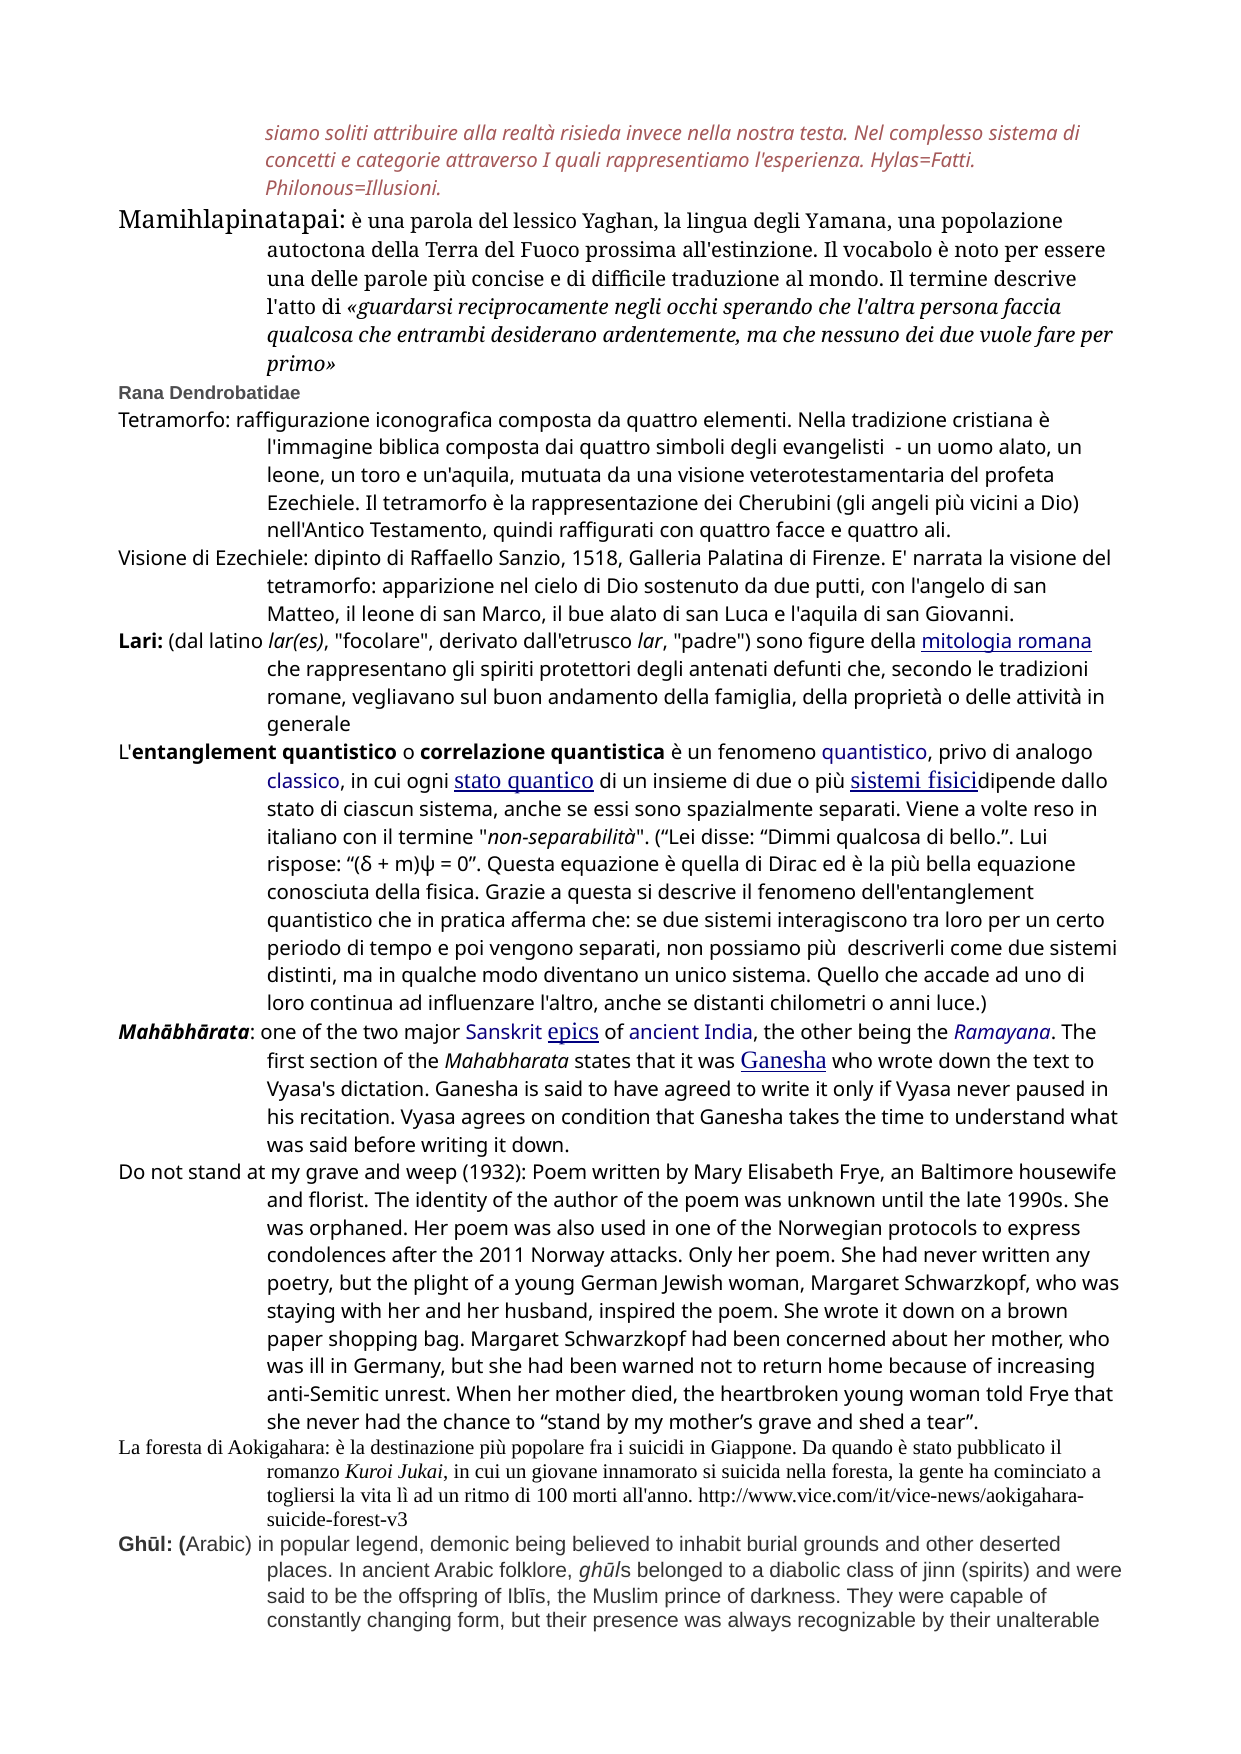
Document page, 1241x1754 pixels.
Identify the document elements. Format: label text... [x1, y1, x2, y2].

text L'entanglement quantistico o correlazione quantistica è un fenomeno quantistico, privo di analogo classico, in cui ogni stato quantico di un insieme di due o più sistemi fisicidipende dallo stato di ciascun sistema, anche se essi sono spazialmente separati. Viene a volte reso in italiano con il termine "non-separabilità". (“Lei disse: “Dimmi qualcosa di bello.”. Lui rispose: “(δ + m)ψ = 0”. Questa equazione è quella di Dirac ed è la più bella equazione conosciuta della fisica. Grazie a questa si descrive il fenomeno dell'entanglement quantistico che in pratica afferma che: se due sistemi interagiscono tra loro per un certo periodo di tempo e poi vengono separati, non possiamo più descriverli come due sistemi distinti, ma in qualche modo diventano un unico sistema. Quello che accade ad uno di loro continua ad influenzare l'altro, anche se distanti chilometri o anni luce.) [118, 738, 1122, 1016]
text Mahābhārata: one of the two major Sanskrit epics of ancient India, the other being the Ramayana. The first section of the Mahabharata states that it was Ganesha who wrote down the text to Vyasa's dictation. Ganesha is said to have agreed to write it only if Vyasa never paused in his recitation. Vyasa agrees on condition that Ganesha takes the time to understand what was said before writing it down. [118, 1016, 1122, 1158]
text Rana Dendrobatidae [118, 377, 1122, 405]
text siamo soliti attribuire alla realtà risieda invece nella nostra testa. Nel complesso sistema di concetti e categorie attraverso I quali rappresentiamo l'esperienza. Hylas=Fatti. Philonous=Illusioni. [118, 118, 1122, 201]
text Do not stand at my grave and weep (1932): Poem written by Mary Elisabeth Frye, an Baltimore housewife and florist. The identity of the author of the poem was unknown until the late 1990s. She was orphaned. Her poem was also used in one of the Norwegian protocols to express condolences after the 2011 Norway attacks. Only her poem. She had never written any poetry, but the plight of a young German Jewish woman, Margaret Schwarzkopf, who was staying with her and her husband, inspired the poem. She wrote it down on a brown paper shopping bag. Margaret Schwarzkopf had been concerned about her mother, who was ill in Germany, but she had been warned not to return home because of increasing anti-Semitic unrest. When her mother died, the heartbroken young woman told Frye that she never had the chance to “stand by my mother’s grave and shed a tear”. [118, 1158, 1122, 1435]
text La foresta di Aokigahara: è la destinazione più popolare fra i suicidi in Giappone. Da quando è stato pubblicato il romanzo Kuroi Jukai, in cui un giovane innamorato si suicida nella foresta, la gente ha cominciato a togliersi la vita lì ad un ritmo di 100 morti all'anno. http://www.vice.com/it/vice-news/aokigahara-suicide-forest-v3 [118, 1435, 1122, 1531]
text Tetramorfo: raffigurazione iconografica composta da quattro elementi. Nella tradizione cristiana è l'immagine biblica composta dai quattro simboli degli evangelisti - un uomo alato, un leone, un toro e un'aquila, mutuata da una visione veterotestamentaria del profeta Ezechiele. Il tetramorfo è la rappresentazione dei Cherubini (gli angeli più vicini a Dio) nell'Antico Testamento, quindi raffigurati con quattro facce e quattro ali. [118, 405, 1122, 544]
text Mamihlapinatapai: è una parola del lessico Yaghan, la lingua degli Yamana, una popolazione autoctona della Terra del Fuoco prossima all'estinzione. Il vocabolo è noto per essere una delle parole più concise e di difficile traduzione al mondo. Il termine descrive l'atto di «guardarsi reciprocamente negli occhi sperando che l'altra persona faccia qualcosa che entrambi desiderano ardentemente, ma che nessuno dei due vuole fare per primo» [118, 201, 1122, 377]
text Lari: (dal latino lar(es), "focolare", derivato dall'etrusco lar, "padre") sono figure della mitologia romana che rappresentano gli spiriti protettori degli antenati defunti che, secondo le tradizioni romane, vegliavano sul buon andamento della famiglia, della proprietà o delle attività in generale [118, 627, 1122, 738]
text Visione di Ezechiele: dipinto di Raffaello Sanzio, 1518, Galleria Palatina di Firenze. E' narrata la visione del tetramorfo: apparizione nel cielo di Dio sostenuto da due putti, con l'angelo di san Matteo, il leone di san Marco, il bue alato di san Luca e l'aquila di san Giovanni. [118, 544, 1122, 627]
text Ghūl: (Arabic) in popular legend, demonic being believed to inhabit burial grounds and other deserted places. In ancient Arabic folklore, ghūls belonged to a diabolic class of jinn (spirits) and were said to be the offspring of Iblīs, the Muslim prince of darkness. They were capable of constantly changing form, but their presence was always recognizable by their unalterable [118, 1531, 1122, 1632]
